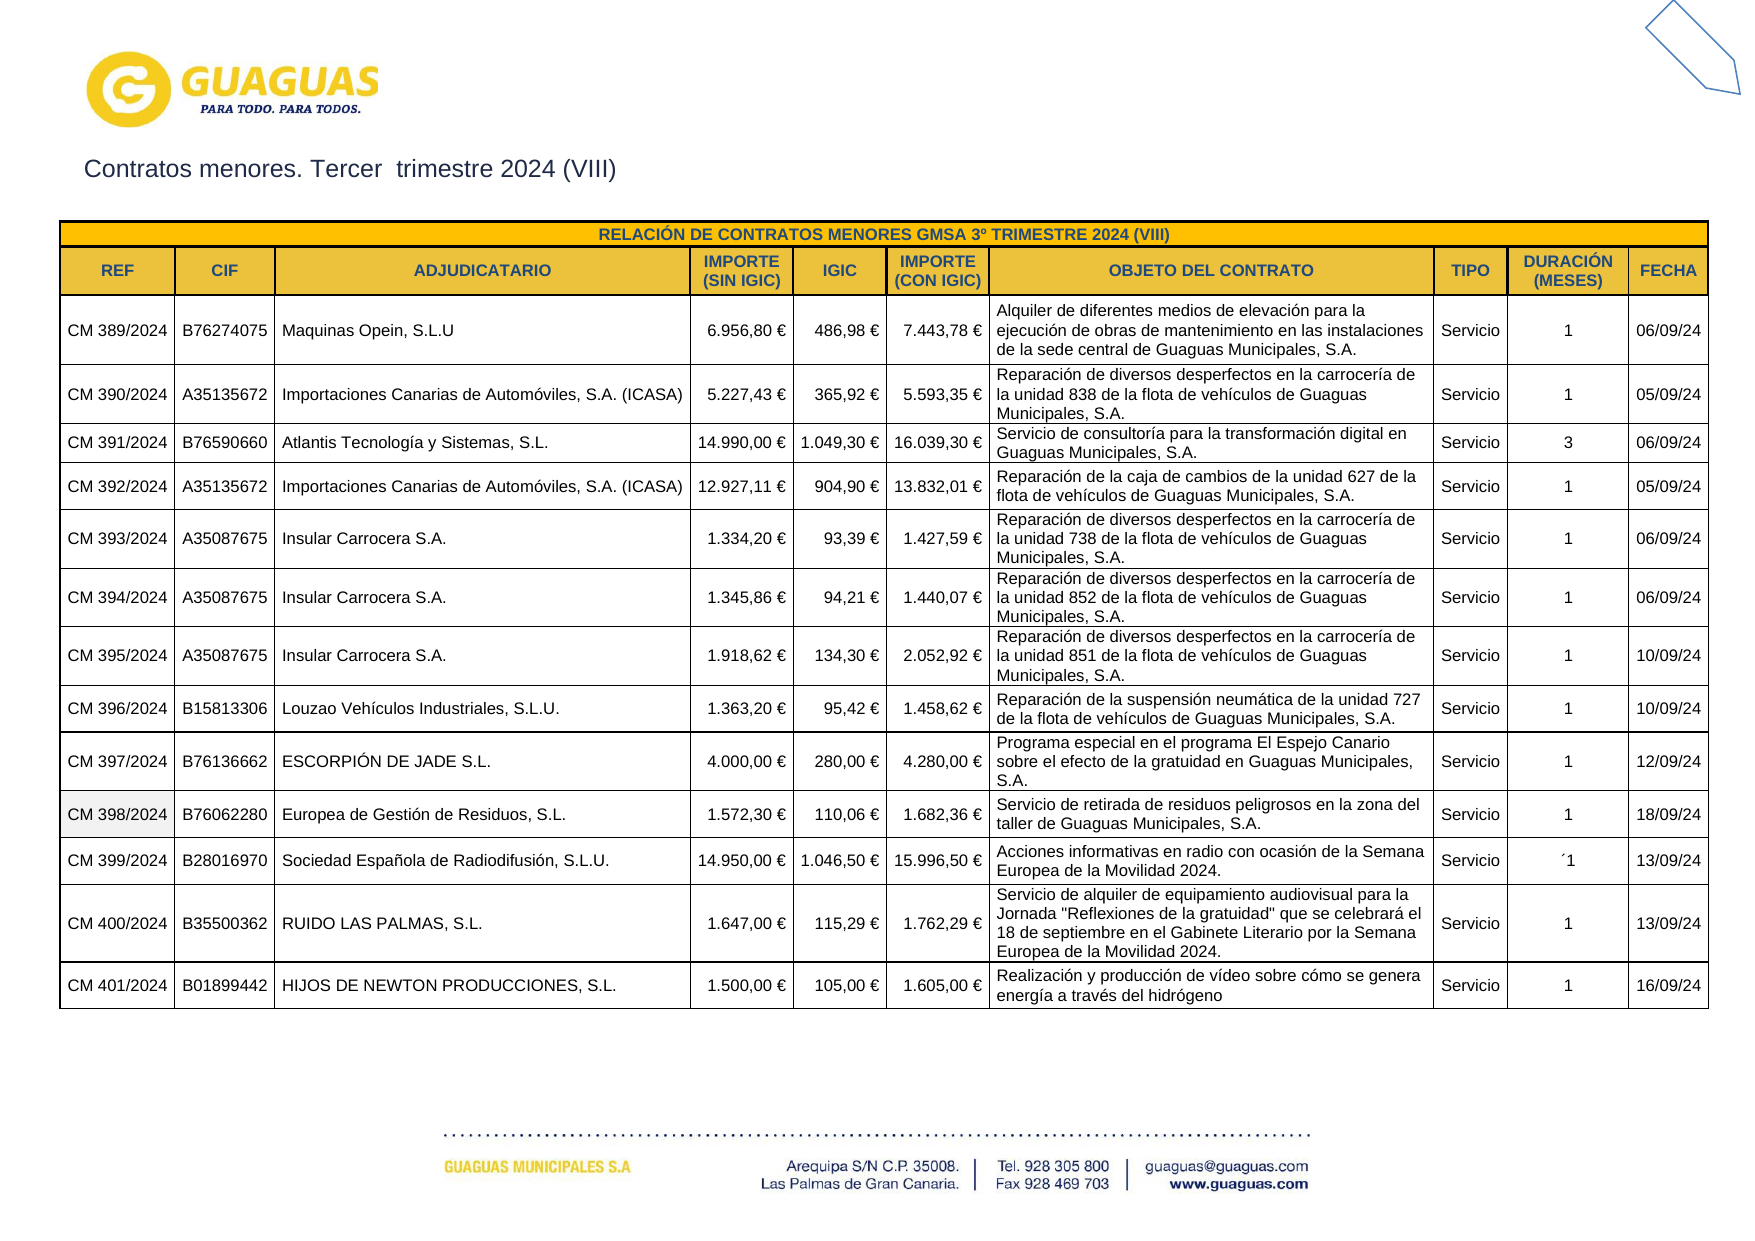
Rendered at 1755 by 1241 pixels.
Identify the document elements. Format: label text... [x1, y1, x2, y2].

table_cell DURACIÓN (MESES) [1509, 248, 1628, 294]
table_cell RUIDO LAS PALMAS, S.L. [275, 885, 690, 961]
table_cell CM 392/2024 [61, 463, 174, 509]
table_cell Servicio [1434, 365, 1507, 423]
table_cell Reparación de la suspensión neumática de la unidad 727 de la flota de vehículos de Guaguas Municipales, S.A. [990, 686, 1433, 731]
table_cell 12.927,11 € [691, 463, 793, 509]
table_cell IGIC [794, 248, 885, 294]
table_cell Servicio [1434, 686, 1507, 731]
table_cell Europea de Gestión de Residuos, S.L. [275, 791, 690, 837]
table_cell IMPORTE (SIN IGIC) [691, 248, 792, 294]
table_cell A35135672 [175, 463, 274, 509]
table_cell 1.918,62 € [691, 627, 793, 684]
table_cell B15813306 [175, 686, 274, 731]
table_cell 1 [1508, 791, 1628, 837]
table_cell 115,29 € [794, 885, 886, 961]
table_cell 14.990,00 € [691, 424, 793, 462]
table_cell Atlantis Tecnología y Sistemas, S.L. [275, 424, 690, 462]
table_cell 05/09/24 [1629, 463, 1708, 509]
table_cell CM 398/2024 [61, 791, 174, 837]
table_cell Servicio [1434, 733, 1507, 790]
table_cell Sociedad Española de Radiodifusión, S.L.U. [275, 838, 690, 884]
table_cell 280,00 € [794, 733, 886, 790]
table_cell 365,92 € [794, 365, 886, 423]
table_cell Servicio [1434, 963, 1507, 1008]
table_cell ESCORPIÓN DE JADE S.L. [275, 733, 690, 790]
table_cell CM 396/2024 [61, 686, 174, 731]
table_cell FECHA [1629, 248, 1707, 294]
table_cell 95,42 € [794, 686, 886, 731]
text Contratos menores. Tercer trimestre 2024 (VIII) [84, 154, 1607, 183]
table_cell 1 [1508, 296, 1628, 364]
table_cell Insular Carrocera S.A. [275, 510, 690, 567]
table_cell TIPO [1435, 248, 1506, 294]
table_cell CIF [176, 248, 274, 294]
table_cell Servicio [1434, 463, 1507, 509]
table_cell 18/09/24 [1629, 791, 1708, 837]
table_cell A35087675 [175, 627, 274, 684]
table_cell 10/09/24 [1629, 686, 1708, 731]
table_cell Reparación de diversos desperfectos en la carrocería de la unidad 838 de la flota de vehículos de Guaguas Municipales, S.A. [990, 365, 1433, 423]
table_cell 16/09/24 [1629, 963, 1708, 1008]
table_cell 1.363,20 € [691, 686, 793, 731]
table_cell 1.762,29 € [887, 885, 989, 961]
table_cell 13.832,01 € [887, 463, 989, 509]
table_cell 1.046,50 € [794, 838, 886, 884]
table_header RELACIÓN DE CONTRATOS MENORES GMSA 3º TRIMESTRE 2024 (VIII) [61, 223, 1707, 245]
table_cell 5.593,35 € [887, 365, 989, 423]
table_cell A35135672 [175, 365, 274, 423]
table_cell 93,39 € [794, 510, 886, 567]
table_cell 06/09/24 [1629, 510, 1708, 567]
table_cell B28016970 [175, 838, 274, 884]
table_cell CM 394/2024 [61, 569, 174, 626]
table_cell 4.280,00 € [887, 733, 989, 790]
table_cell Servicio de alquiler de equipamiento audiovisual para la Jornada "Reflexiones de la gratuidad" que se celebrará el 18 de septiembre en el Gabinete Literario por la Semana Europea de la Movilidad 2024. [990, 885, 1433, 961]
table_cell 06/09/24 [1629, 296, 1708, 364]
table_cell A35087675 [175, 510, 274, 567]
table_cell CM 401/2024 [61, 963, 174, 1008]
table_cell Insular Carrocera S.A. [275, 627, 690, 684]
table_cell 7.443,78 € [887, 296, 989, 364]
table_cell Servicio [1434, 627, 1507, 684]
table_cell Servicio [1434, 510, 1507, 567]
table_cell IMPORTE (CON IGIC) [888, 248, 988, 294]
table_cell Servicio [1434, 424, 1507, 462]
table_cell 1 [1508, 885, 1628, 961]
table_cell 1 [1508, 569, 1628, 626]
table_cell 134,30 € [794, 627, 886, 684]
table_cell Programa especial en el programa El Espejo Canario sobre el efecto de la gratuidad en Guaguas Municipales, S.A. [990, 733, 1433, 790]
table_cell 1.345,86 € [691, 569, 793, 626]
table_cell Servicio [1434, 885, 1507, 961]
table_cell B76062280 [175, 791, 274, 837]
table_cell Realización y producción de vídeo sobre cómo se genera energía a través del hidrógeno [990, 963, 1433, 1008]
table_cell Reparación de la caja de cambios de la unidad 627 de la flota de vehículos de Guaguas Municipales, S.A. [990, 463, 1433, 509]
table_cell ´1 [1508, 838, 1628, 884]
table_cell 1.440,07 € [887, 569, 989, 626]
table_cell CM 390/2024 [61, 365, 174, 423]
table_cell 6.956,80 € [691, 296, 793, 364]
table_cell 1.049,30 € [794, 424, 886, 462]
table_cell 12/09/24 [1629, 733, 1708, 790]
table_cell 1.647,00 € [691, 885, 793, 961]
table_cell 1 [1508, 365, 1628, 423]
table_cell 1.605,00 € [887, 963, 989, 1008]
table_cell 1 [1508, 686, 1628, 731]
table_cell Servicio de retirada de residuos peligrosos en la zona del taller de Guaguas Municipales, S.A. [990, 791, 1433, 837]
table_cell 110,06 € [794, 791, 886, 837]
table_cell Servicio [1434, 791, 1507, 837]
table_cell 10/09/24 [1629, 627, 1708, 684]
table_cell CM 391/2024 [61, 424, 174, 462]
table_cell HIJOS DE NEWTON PRODUCCIONES, S.L. [275, 963, 690, 1008]
table_cell Servicio [1434, 569, 1507, 626]
table_cell OBJETO DEL CONTRATO [990, 248, 1433, 294]
table_cell 1 [1508, 627, 1628, 684]
table_cell Reparación de diversos desperfectos en la carrocería de la unidad 851 de la flota de vehículos de Guaguas Municipales, S.A. [990, 627, 1433, 684]
table_cell 16.039,30 € [887, 424, 989, 462]
table_cell Importaciones Canarias de Automóviles, S.A. (ICASA) [275, 463, 690, 509]
table_cell Importaciones Canarias de Automóviles, S.A. (ICASA) [275, 365, 690, 423]
table_cell 13/09/24 [1629, 838, 1708, 884]
table_cell Acciones informativas en radio con ocasión de la Semana Europea de la Movilidad 2024. [990, 838, 1433, 884]
table_cell 1 [1508, 463, 1628, 509]
table_cell 4.000,00 € [691, 733, 793, 790]
table_cell Reparación de diversos desperfectos en la carrocería de la unidad 852 de la flota de vehículos de Guaguas Municipales, S.A. [990, 569, 1433, 626]
table_cell 1.500,00 € [691, 963, 793, 1008]
table_cell 1.334,20 € [691, 510, 793, 567]
table_cell 1.427,59 € [887, 510, 989, 567]
table_cell 486,98 € [794, 296, 886, 364]
table_cell 13/09/24 [1629, 885, 1708, 961]
table_cell 1 [1508, 963, 1628, 1008]
table_cell B35500362 [175, 885, 274, 961]
table_cell CM 393/2024 [61, 510, 174, 567]
table_cell A35087675 [175, 569, 274, 626]
table_cell Reparación de diversos desperfectos en la carrocería de la unidad 738 de la flota de vehículos de Guaguas Municipales, S.A. [990, 510, 1433, 567]
table_cell 105,00 € [794, 963, 886, 1008]
table_cell B01899442 [175, 963, 274, 1008]
table_cell CM 397/2024 [61, 733, 174, 790]
table_cell 14.950,00 € [691, 838, 793, 884]
table_cell Louzao Vehículos Industriales, S.L.U. [275, 686, 690, 731]
table_cell Insular Carrocera S.A. [275, 569, 690, 626]
table_cell 94,21 € [794, 569, 886, 626]
table_cell CM 399/2024 [61, 838, 174, 884]
table_cell CM 395/2024 [61, 627, 174, 684]
table_cell CM 389/2024 [61, 296, 174, 364]
table_cell Servicio de consultoría para la transformación digital en Guaguas Municipales, S.A. [990, 424, 1433, 462]
table_cell Servicio [1434, 838, 1507, 884]
table_cell 1 [1508, 733, 1628, 790]
table_cell 05/09/24 [1629, 365, 1708, 423]
table_cell Maquinas Opein, S.L.U [275, 296, 690, 364]
table_cell REF [61, 248, 174, 294]
table_cell 5.227,43 € [691, 365, 793, 423]
table_cell ADJUDICATARIO [276, 248, 689, 294]
table_cell 1.682,36 € [887, 791, 989, 837]
table_cell B76136662 [175, 733, 274, 790]
table_cell 06/09/24 [1629, 569, 1708, 626]
table_cell 06/09/24 [1629, 424, 1708, 462]
table_cell CM 400/2024 [61, 885, 174, 961]
table_cell Servicio [1434, 296, 1507, 364]
table_cell 904,90 € [794, 463, 886, 509]
table_cell 1.572,30 € [691, 791, 793, 837]
table_cell 1 [1508, 510, 1628, 567]
table_cell 2.052,92 € [887, 627, 989, 684]
table_cell 1.458,62 € [887, 686, 989, 731]
table_cell 15.996,50 € [887, 838, 989, 884]
table_cell 3 [1508, 424, 1628, 462]
table_cell B76274075 [175, 296, 274, 364]
table_cell B76590660 [175, 424, 274, 462]
table_cell Alquiler de diferentes medios de elevación para la ejecución de obras de mantenimiento en las instalaciones de la sede central de Guaguas Municipales, S.A. [990, 296, 1433, 364]
